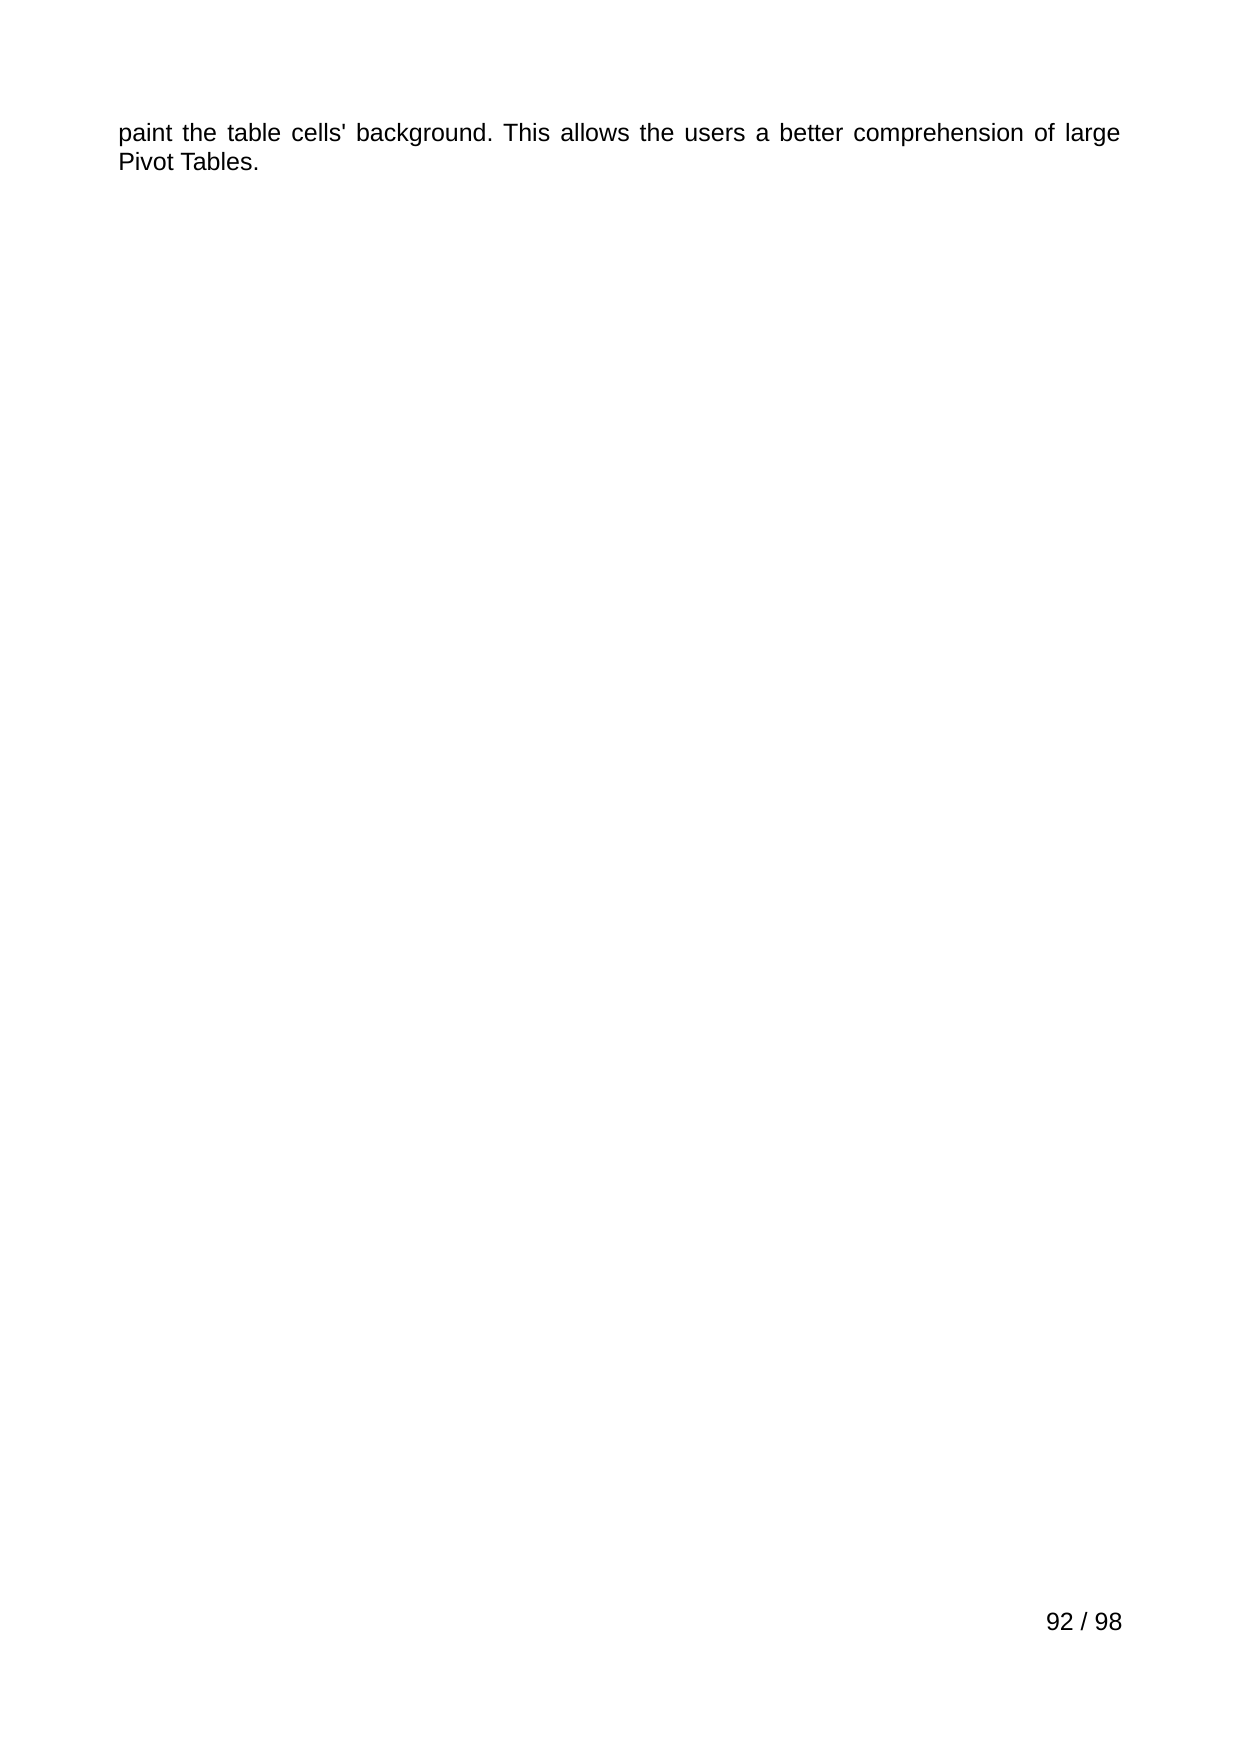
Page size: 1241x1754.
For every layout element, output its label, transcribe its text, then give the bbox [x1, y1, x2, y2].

text paint the table cells' background. This allows the users a better comprehension of large Pivot Tables. [118, 118, 1122, 176]
